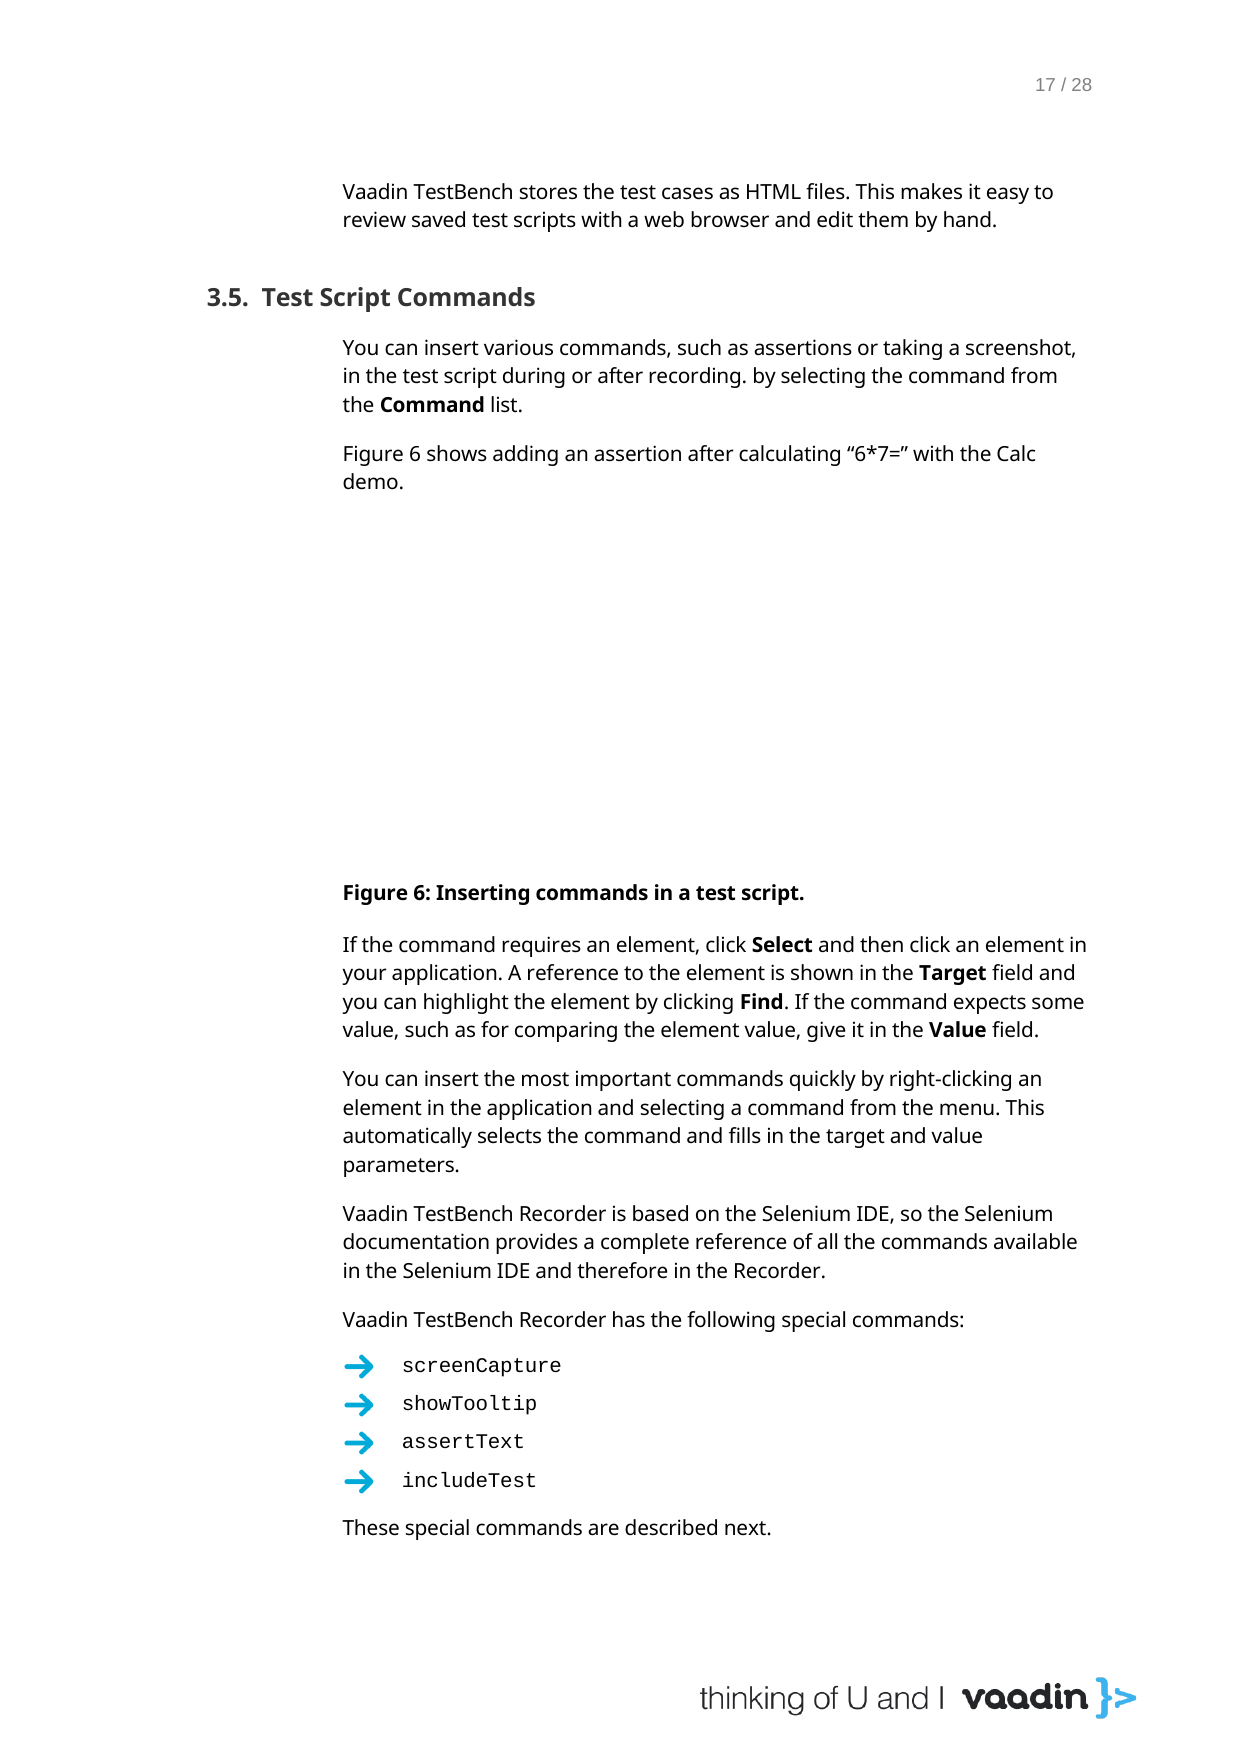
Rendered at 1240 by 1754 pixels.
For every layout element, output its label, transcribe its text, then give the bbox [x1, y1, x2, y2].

text Vaadin TestBench Recorder is based on the Selenium IDE, so the Selenium documentation provides a complete reference of all the commands available in the Selenium IDE and therefore in the Recorder. [342, 1199, 1092, 1284]
picture [343, 1393, 362, 1417]
picture [364, 1393, 374, 1403]
picture [364, 1354, 374, 1364]
picture [699, 1673, 1139, 1721]
list showTooltip [342, 1392, 1092, 1418]
text You can insert various commands, such as assertions or taking a screenshot, in the test script during or after recording. by selecting the command from the Command list. [342, 333, 1092, 418]
list screenCapture [374, 1354, 1092, 1379]
picture [364, 1484, 374, 1494]
picture [364, 1369, 374, 1379]
picture [364, 1469, 374, 1479]
list includeTest [342, 1468, 1092, 1494]
text Vaadin TestBench stores the test cases as HTML files. This makes it easy to review saved test scripts with a web browser and edit them by hand. [342, 177, 1092, 234]
picture [343, 1431, 362, 1455]
text These special commands are described next. [342, 1513, 1092, 1542]
picture [364, 1445, 374, 1455]
picture [343, 1354, 363, 1379]
text You can insert the most important commands quickly by right-clicking an element in the application and selecting a command from the menu. This automatically selects the command and fills in the target and value parameters. [342, 1064, 1092, 1178]
text Figure 6: Inserting commands in a test script. [342, 878, 1092, 907]
text Figure 6 shows adding an assertion after calculating “6*7=” with the Calc demo. [342, 439, 1092, 496]
picture [364, 1407, 374, 1417]
picture [364, 1431, 374, 1441]
text Vaadin TestBench Recorder has the following special commands: [342, 1305, 1092, 1333]
list assertText [342, 1430, 1092, 1456]
picture [343, 1469, 363, 1494]
subtitle Test Script Commands [207, 280, 1092, 314]
text If the command requires an element, click Select and then click an element in your application. A reference to the element is shown in the Target field and you can highlight the element by clicking Find. If the command expects some value, such as for comparing the element value, give it in the Value field. [342, 930, 1092, 1044]
